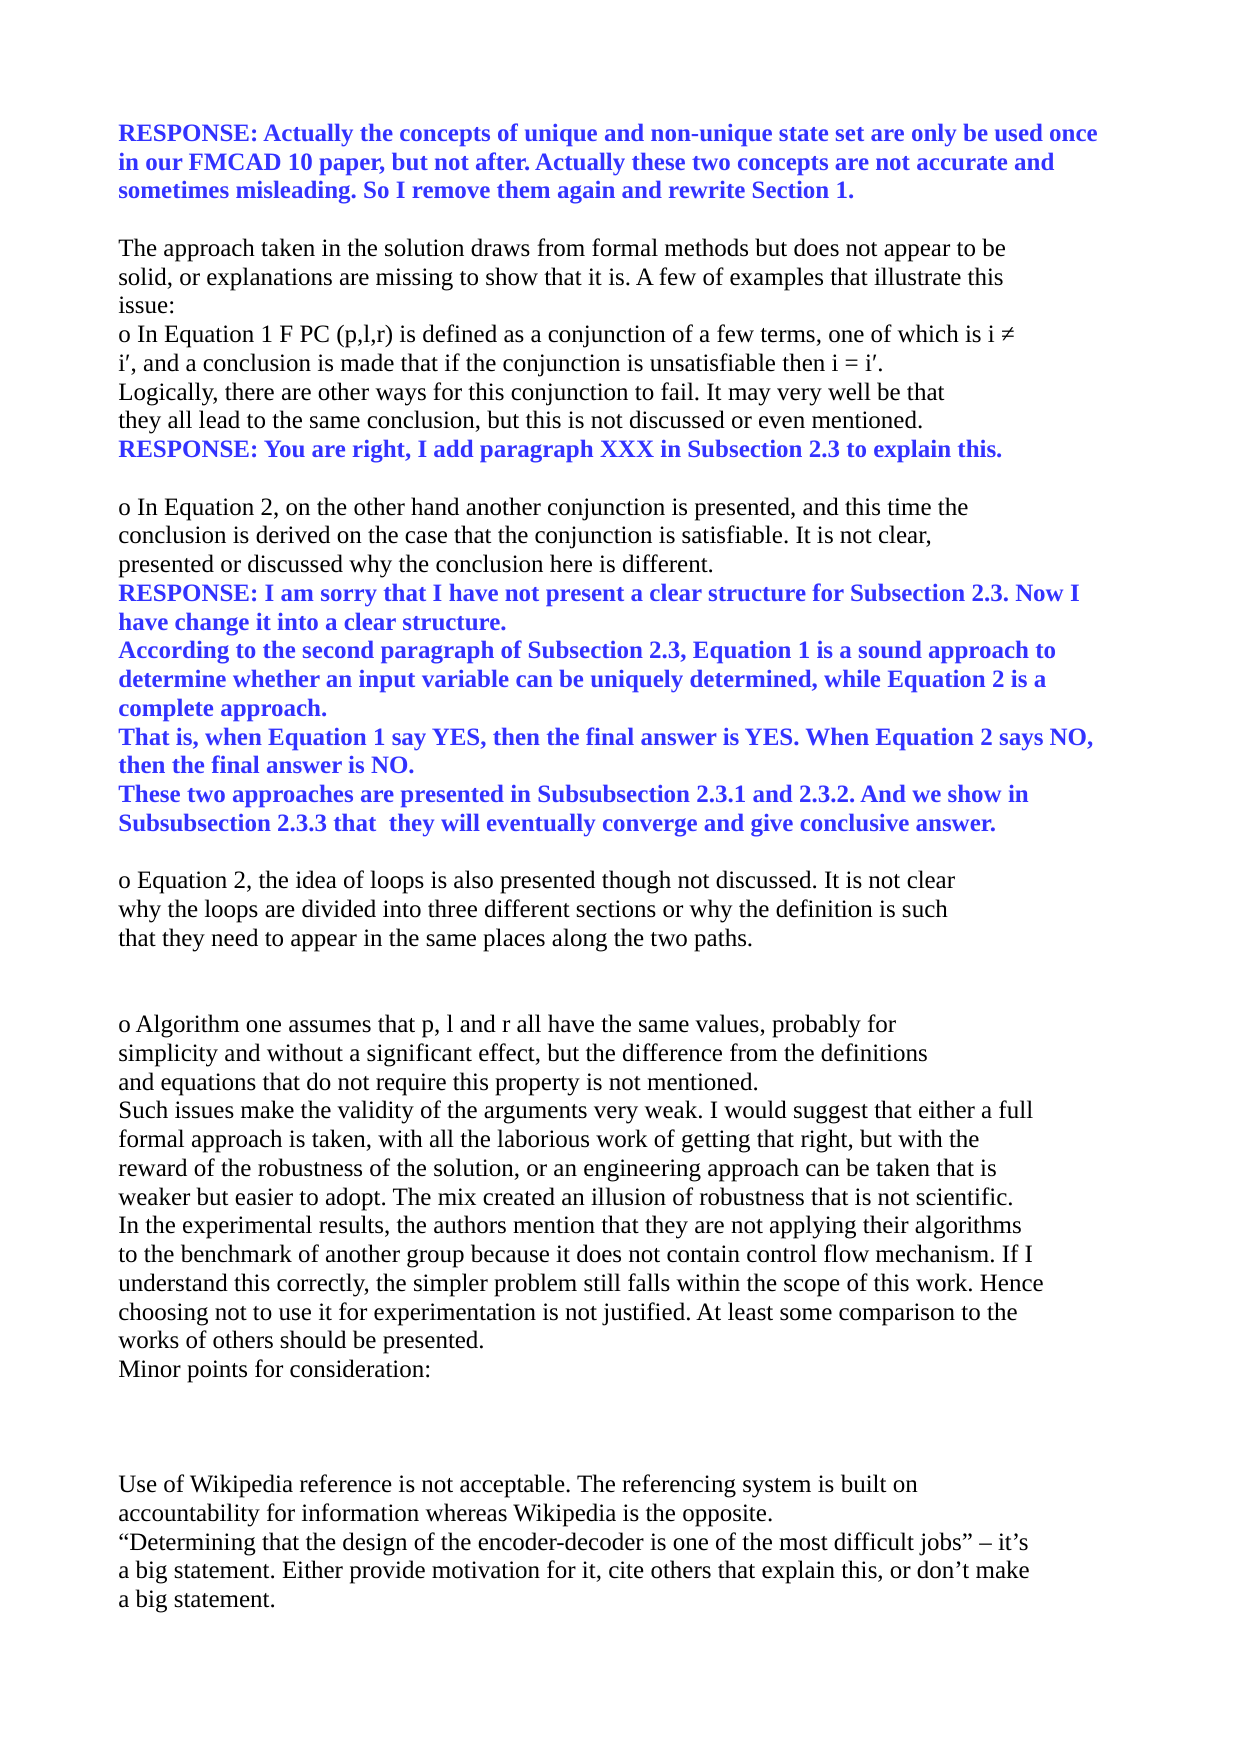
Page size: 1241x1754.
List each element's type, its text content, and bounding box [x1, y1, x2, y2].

text According to the second paragraph of Subsection 2.3, Equation 1 is a sound approach to determine whether an input variable can be uniquely determined, while Equation 2 is a complete approach. [118, 636, 1122, 722]
text understand this correctly, the simpler problem still falls within the scope of this work. Hence [118, 1268, 1122, 1297]
text Use of Wikipedia reference is not acceptable. The referencing system is built on [118, 1469, 1122, 1498]
text solid, or explanations are missing to show that it is. A few of examples that illustrate this [118, 262, 1122, 291]
text works of others should be presented. [118, 1326, 1122, 1354]
text RESPONSE: Actually the concepts of unique and non-unique state set are only be used once in our FMCAD 10 paper, but not after. Actually these two concepts are not accurate and sometimes misleading. So I remove them again and rewrite Section 1. [118, 118, 1122, 204]
text why the loops are divided into three different sections or why the definition is such [118, 894, 1122, 923]
text a big statement. Either provide motivation for it, cite others that explain this, or don’t make [118, 1556, 1122, 1584]
text weaker but easier to adopt. The mix created an illusion of robustness that is not scientific. [118, 1182, 1122, 1211]
text o In Equation 1 F PC (p,l,r) is defined as a conjunction of a few terms, one of which is i ≠ [118, 319, 1122, 348]
text Such issues make the validity of the arguments very weak. I would suggest that either a full [118, 1096, 1122, 1124]
text that they need to appear in the same places along the two paths. [118, 923, 1122, 952]
text The approach taken in the solution draws from formal methods but does not appear to be [118, 233, 1122, 262]
text  [118, 1441, 1122, 1469]
text “Determining that the design of the encoder-decoder is one of the most difficult jobs” – it’s [118, 1527, 1122, 1556]
text i′, and a conclusion is made that if the conjunction is unsatisfiable then i = i′. [118, 348, 1122, 377]
text formal approach is taken, with all the laborious work of getting that right, but with the [118, 1124, 1122, 1153]
text RESPONSE: You are right, I add paragraph XXX in Subsection 2.3 to explain this. [118, 434, 1122, 463]
text That is, when Equation 1 say YES, then the final answer is YES. When Equation 2 says NO, then the final answer is NO. [118, 722, 1122, 779]
text choosing not to use it for experimentation is not justified. At least some comparison to the [118, 1297, 1122, 1326]
text simplicity and without a significant effect, but the difference from the definitions [118, 1038, 1122, 1067]
text they all lead to the same conclusion, but this is not discussed or even mentioned. [118, 406, 1122, 434]
text a big statement. [118, 1584, 1122, 1613]
text  [118, 1383, 1122, 1412]
text These two approaches are presented in Subsubsection 2.3.1 and 2.3.2. And we show in Subsubsection 2.3.3 that they will eventually converge and give conclusive answer. [118, 779, 1122, 837]
text and equations that do not require this property is not mentioned. [118, 1067, 1122, 1096]
text  [118, 1412, 1122, 1441]
text o In Equation 2, on the other hand another conjunction is presented, and this time the [118, 492, 1122, 521]
text issue: [118, 291, 1122, 319]
text conclusion is derived on the case that the conjunction is satisfiable. It is not clear, [118, 521, 1122, 549]
text presented or discussed why the conclusion here is different. [118, 549, 1122, 578]
text Minor points for consideration: [118, 1354, 1122, 1383]
text RESPONSE: I am sorry that I have not present a clear structure for Subsection 2.3. Now I have change it into a clear structure. [118, 578, 1122, 636]
text to the benchmark of another group because it does not contain control flow mechanism. If I [118, 1239, 1122, 1268]
text o Algorithm one assumes that p, l and r all have the same values, probably for [118, 1009, 1122, 1038]
text In the experimental results, the authors mention that they are not applying their algorithms [118, 1211, 1122, 1239]
text accountability for information whereas Wikipedia is the opposite. [118, 1498, 1122, 1527]
text reward of the robustness of the solution, or an engineering approach can be taken that is [118, 1153, 1122, 1182]
text o Equation 2, the idea of loops is also presented though not discussed. It is not clear [118, 866, 1122, 894]
text Logically, there are other ways for this conjunction to fail. It may very well be that [118, 377, 1122, 406]
